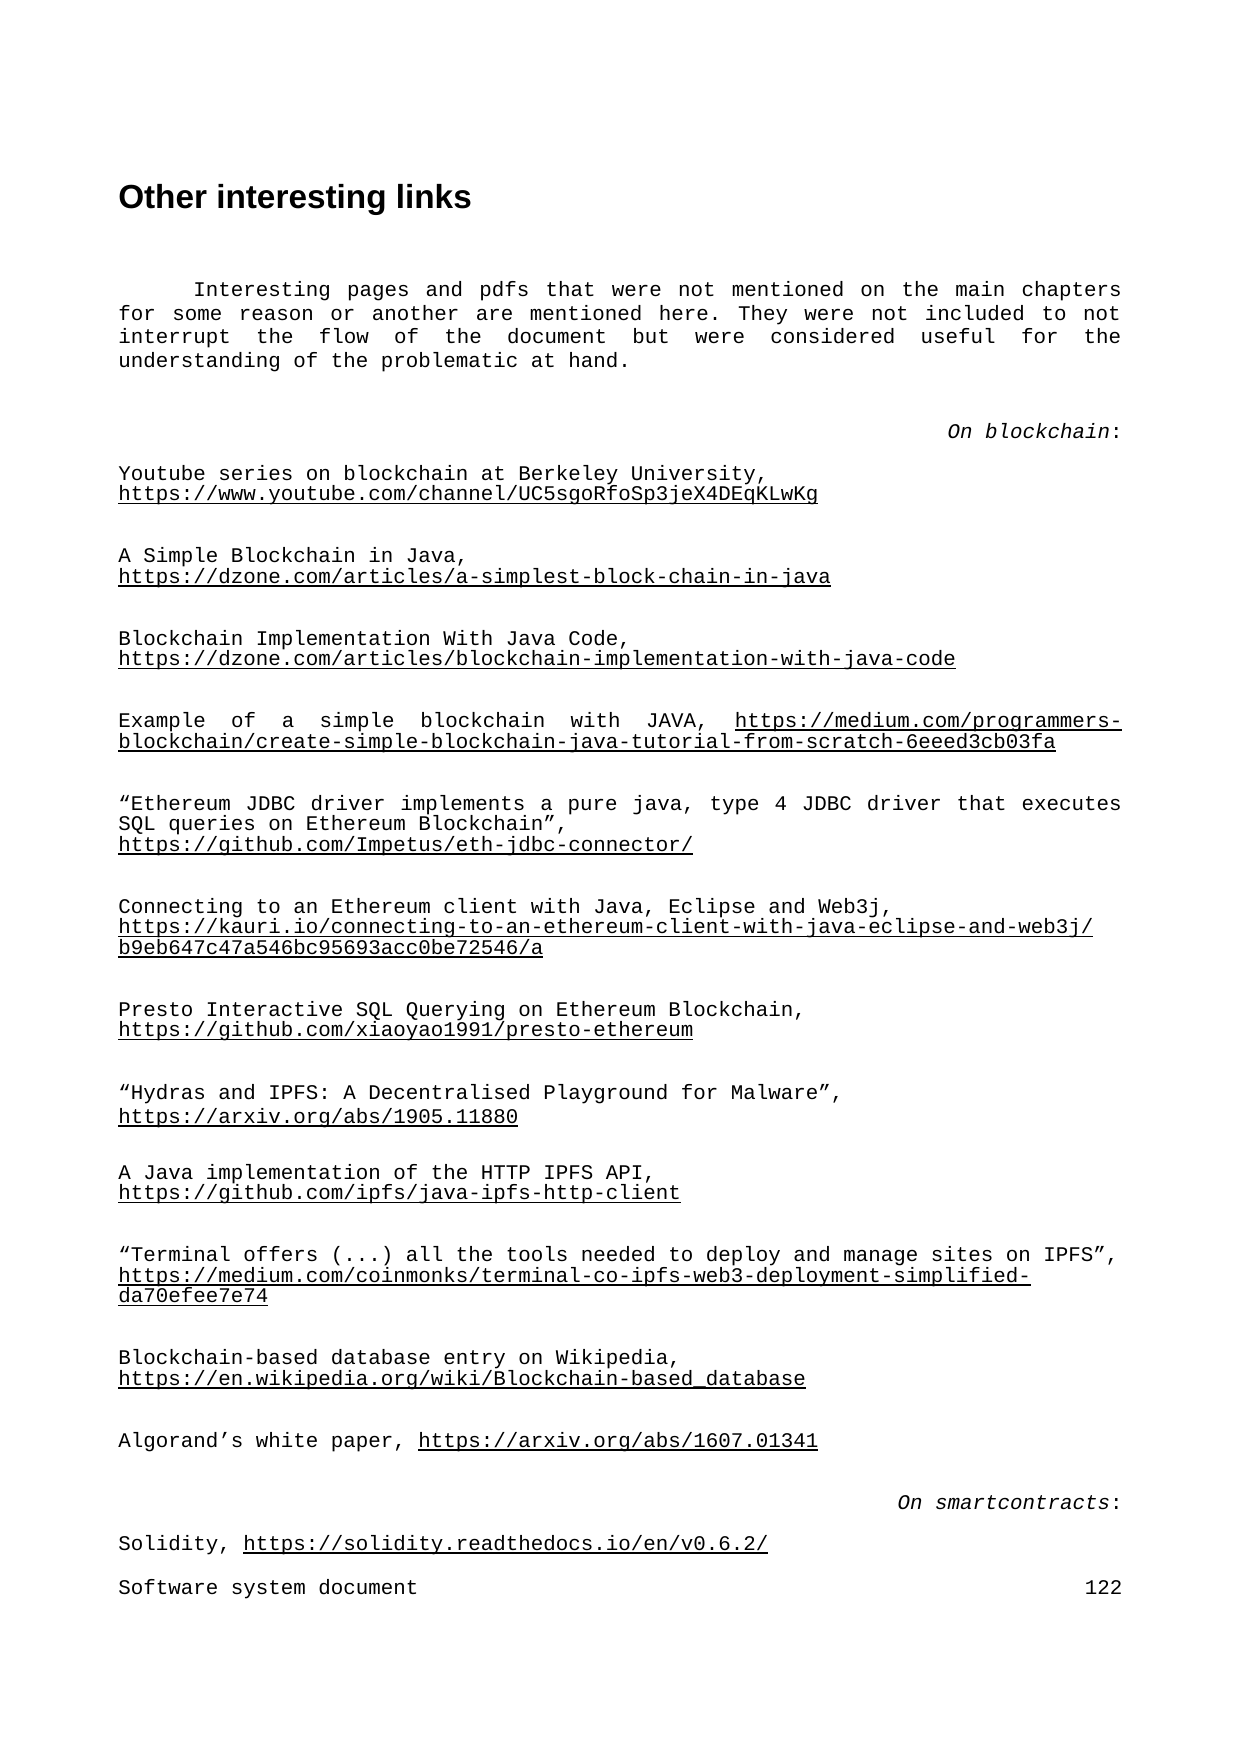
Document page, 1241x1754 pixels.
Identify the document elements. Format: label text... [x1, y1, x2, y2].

text Youtube series on blockchain at Berkeley University, https://www.youtube.com/channel/UC5sgoRfoSp3jeX4DEqKLwKg [118, 463, 1122, 505]
text “Hydras and IPFS: A Decentralised Playground for Malware”, https://arxiv.org/abs/1905.11880 [118, 1082, 1122, 1129]
text Example of a simple blockchain with JAVA, https://medium.com/programmers-blockchain/create-simple-blockchain-java-tutorial-from-scratch-6eeed3cb03fa [118, 711, 1122, 752]
text Solidity, https://solidity.readthedocs.io/en/v0.6.2/ [118, 1534, 1122, 1554]
text On blockchain: [118, 422, 1122, 443]
text Blockchain Implementation With Java Code, [118, 628, 1122, 649]
text https://github.com/Impetus/eth-jdbc-connector/ [118, 835, 1122, 855]
text “Ethereum JDBC driver implements a pure java, type 4 JDBC driver that executes SQL queries on Ethereum Blockchain”, [118, 793, 1122, 835]
text https://github.com/xiaoyao1991/presto-ethereum [118, 1020, 1122, 1041]
text https://en.wikipedia.org/wiki/Blockchain-based_database [118, 1369, 1122, 1389]
text Other interesting links [118, 177, 1122, 216]
text https://github.com/ipfs/java-ipfs-http-client [118, 1183, 1122, 1204]
text On smartcontracts: [118, 1493, 1122, 1513]
text Interesting pages and pdfs that were not mentioned on the main chapters for some reason or another are mentioned here. They were not included to not interrupt the flow of the document but were considered useful for the understanding of the problematic at hand. [118, 279, 1122, 373]
text https://kauri.io/connecting-to-an-ethereum-client-with-java-eclipse-and-web3j/b9eb647c47a546bc95693acc0be72546/a [118, 917, 1122, 958]
text https://dzone.com/articles/a-simplest-block-chain-in-java [118, 567, 1122, 587]
text A Java implementation of the HTTP IPFS API, [118, 1163, 1122, 1183]
text https://dzone.com/articles/blockchain-implementation-with-java-code [118, 649, 1122, 670]
text Connecting to an Ethereum client with Java, Eclipse and Web3j, [118, 897, 1122, 917]
text A Simple Blockchain in Java, [118, 546, 1122, 567]
text “Terminal offers (...) all the tools needed to deploy and manage sites on IPFS”, [118, 1245, 1122, 1266]
text Presto Interactive SQL Querying on Ethereum Blockchain, [118, 1000, 1122, 1020]
text Algorand’s white paper, https://arxiv.org/abs/1607.01341 [118, 1431, 1122, 1451]
text Blockchain-based database entry on Wikipedia, [118, 1348, 1122, 1369]
text https://medium.com/coinmonks/terminal-co-ipfs-web3-deployment-simplified-da70efee7e74 [118, 1266, 1122, 1307]
